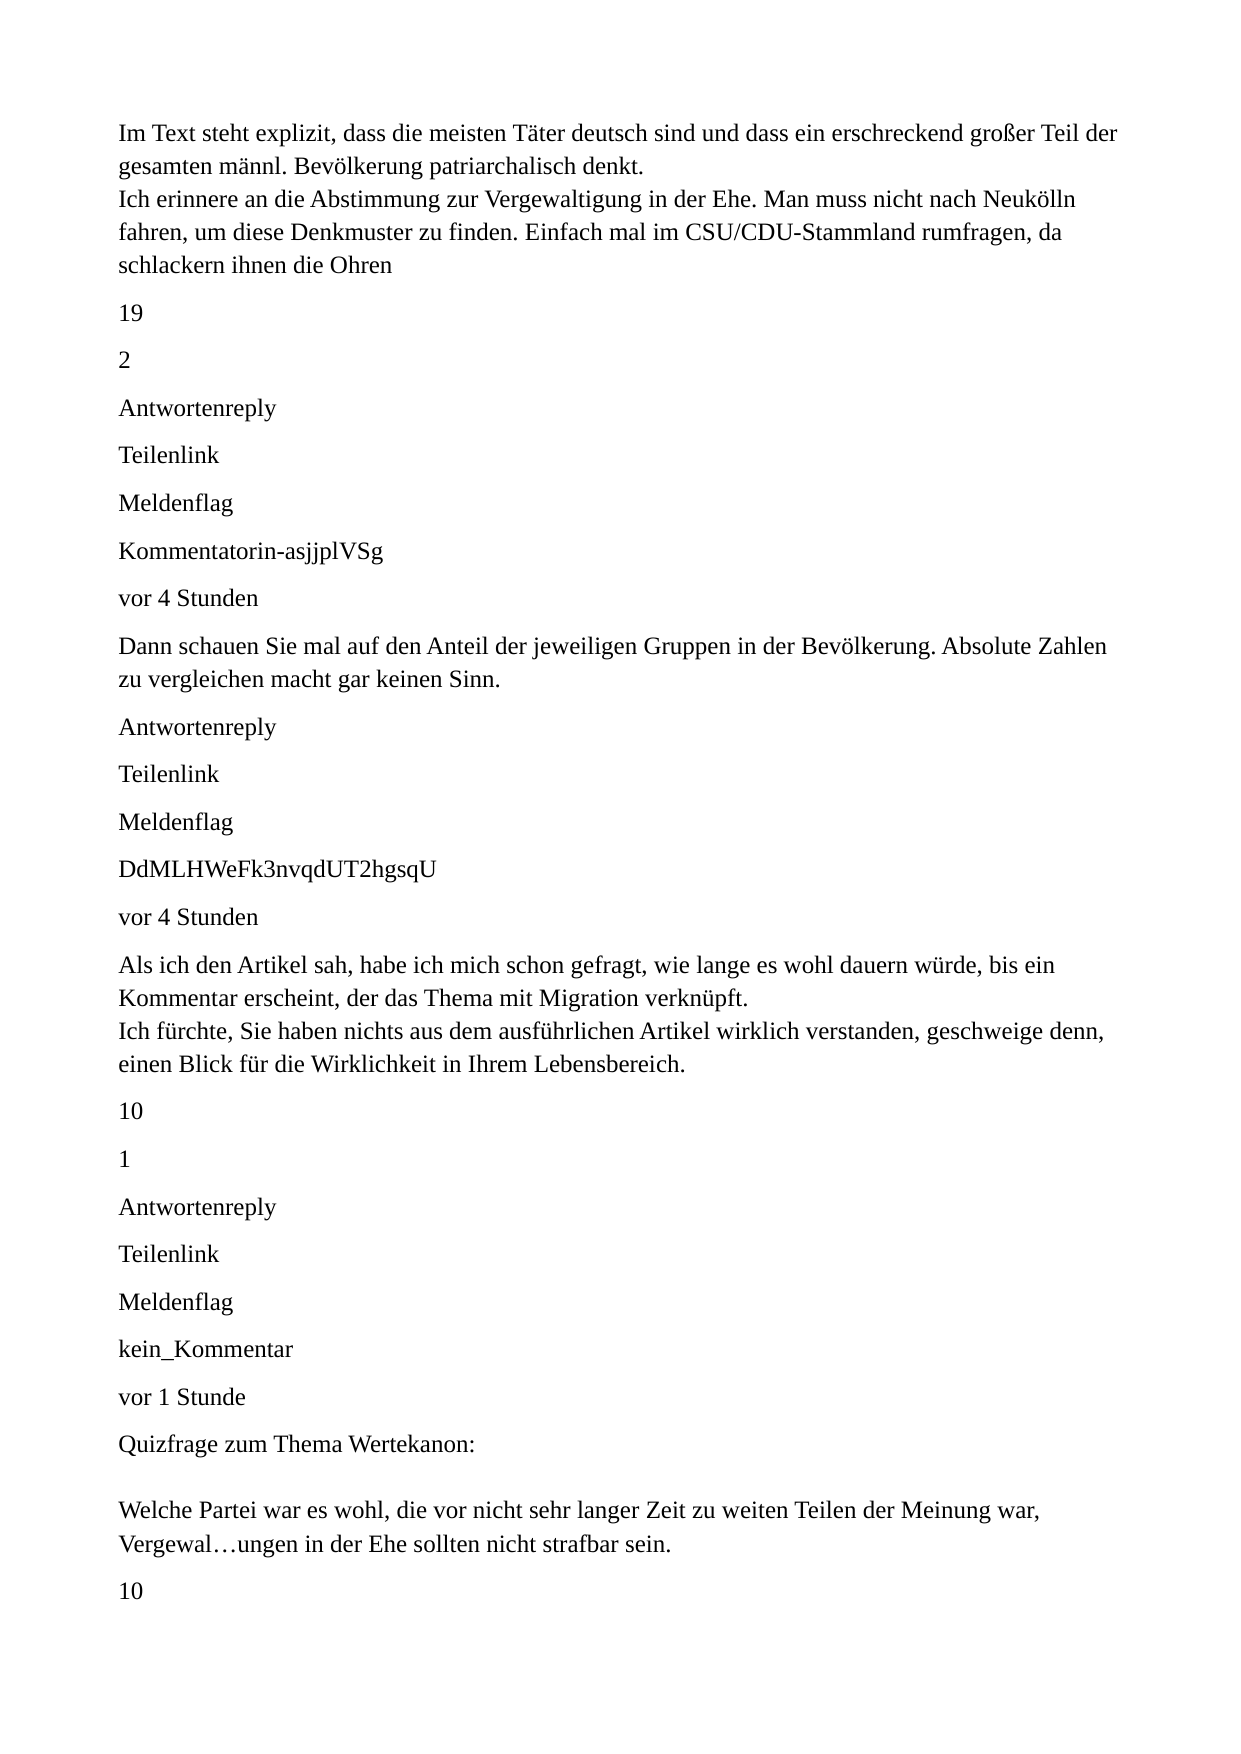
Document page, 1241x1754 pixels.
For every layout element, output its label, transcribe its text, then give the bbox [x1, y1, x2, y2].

text Meldenflag [118, 807, 1122, 836]
text Quizfrage zum Thema Wertekanon: Welche Partei war es wohl, die vor nicht sehr langer Zeit zu weiten Teilen der Meinung war, Vergewal…ungen in der Ehe sollten nicht strafbar sein. [118, 1429, 1122, 1557]
text vor 4 Stunden [118, 902, 1122, 931]
text Antwortenreply [118, 393, 1122, 422]
text Antwortenreply [118, 1192, 1122, 1220]
text 2 [118, 345, 1122, 374]
text DdMLHWeFk3nvqdUT2hgsqU [118, 854, 1122, 883]
text 19 [118, 298, 1122, 327]
text vor 4 Stunden [118, 583, 1122, 612]
text kein_Kommentar [118, 1334, 1122, 1363]
text Meldenflag [118, 488, 1122, 517]
text Als ich den Artikel sah, habe ich mich schon gefragt, wie lange es wohl dauern würde, bis ein Kommentar erscheint, der das Thema mit Migration verknüpft. Ich fürchte, Sie haben nichts aus dem ausführlichen Artikel wirklich verstanden, geschweige denn, einen Blick für die Wirklichkeit in Ihrem Lebensbereich. [118, 950, 1122, 1077]
text Teilenlink [118, 759, 1122, 788]
text Antwortenreply [118, 712, 1122, 740]
text Kommentatorin-asjjplVSg [118, 536, 1122, 564]
text Teilenlink [118, 441, 1122, 469]
text 10 [118, 1096, 1122, 1125]
text vor 1 Stunde [118, 1382, 1122, 1411]
text 10 [118, 1576, 1122, 1605]
text 1 [118, 1144, 1122, 1173]
text Meldenflag [118, 1287, 1122, 1316]
text Dann schauen Sie mal auf den Anteil der jeweiligen Gruppen in der Bevölkerung. Absolute Zahlen zu vergleichen macht gar keinen Sinn. [118, 631, 1122, 693]
text Teilenlink [118, 1239, 1122, 1268]
text Im Text steht explizit, dass die meisten Täter deutsch sind und dass ein erschreckend großer Teil der gesamten männl. Bevölkerung patriarchalisch denkt. Ich erinnere an die Abstimmung zur Vergewaltigung in der Ehe. Man muss nicht nach Neukölln fahren, um diese Denkmuster zu finden. Einfach mal im CSU/CDU-Stammland rumfragen, da schlackern ihnen die Ohren [118, 118, 1122, 279]
